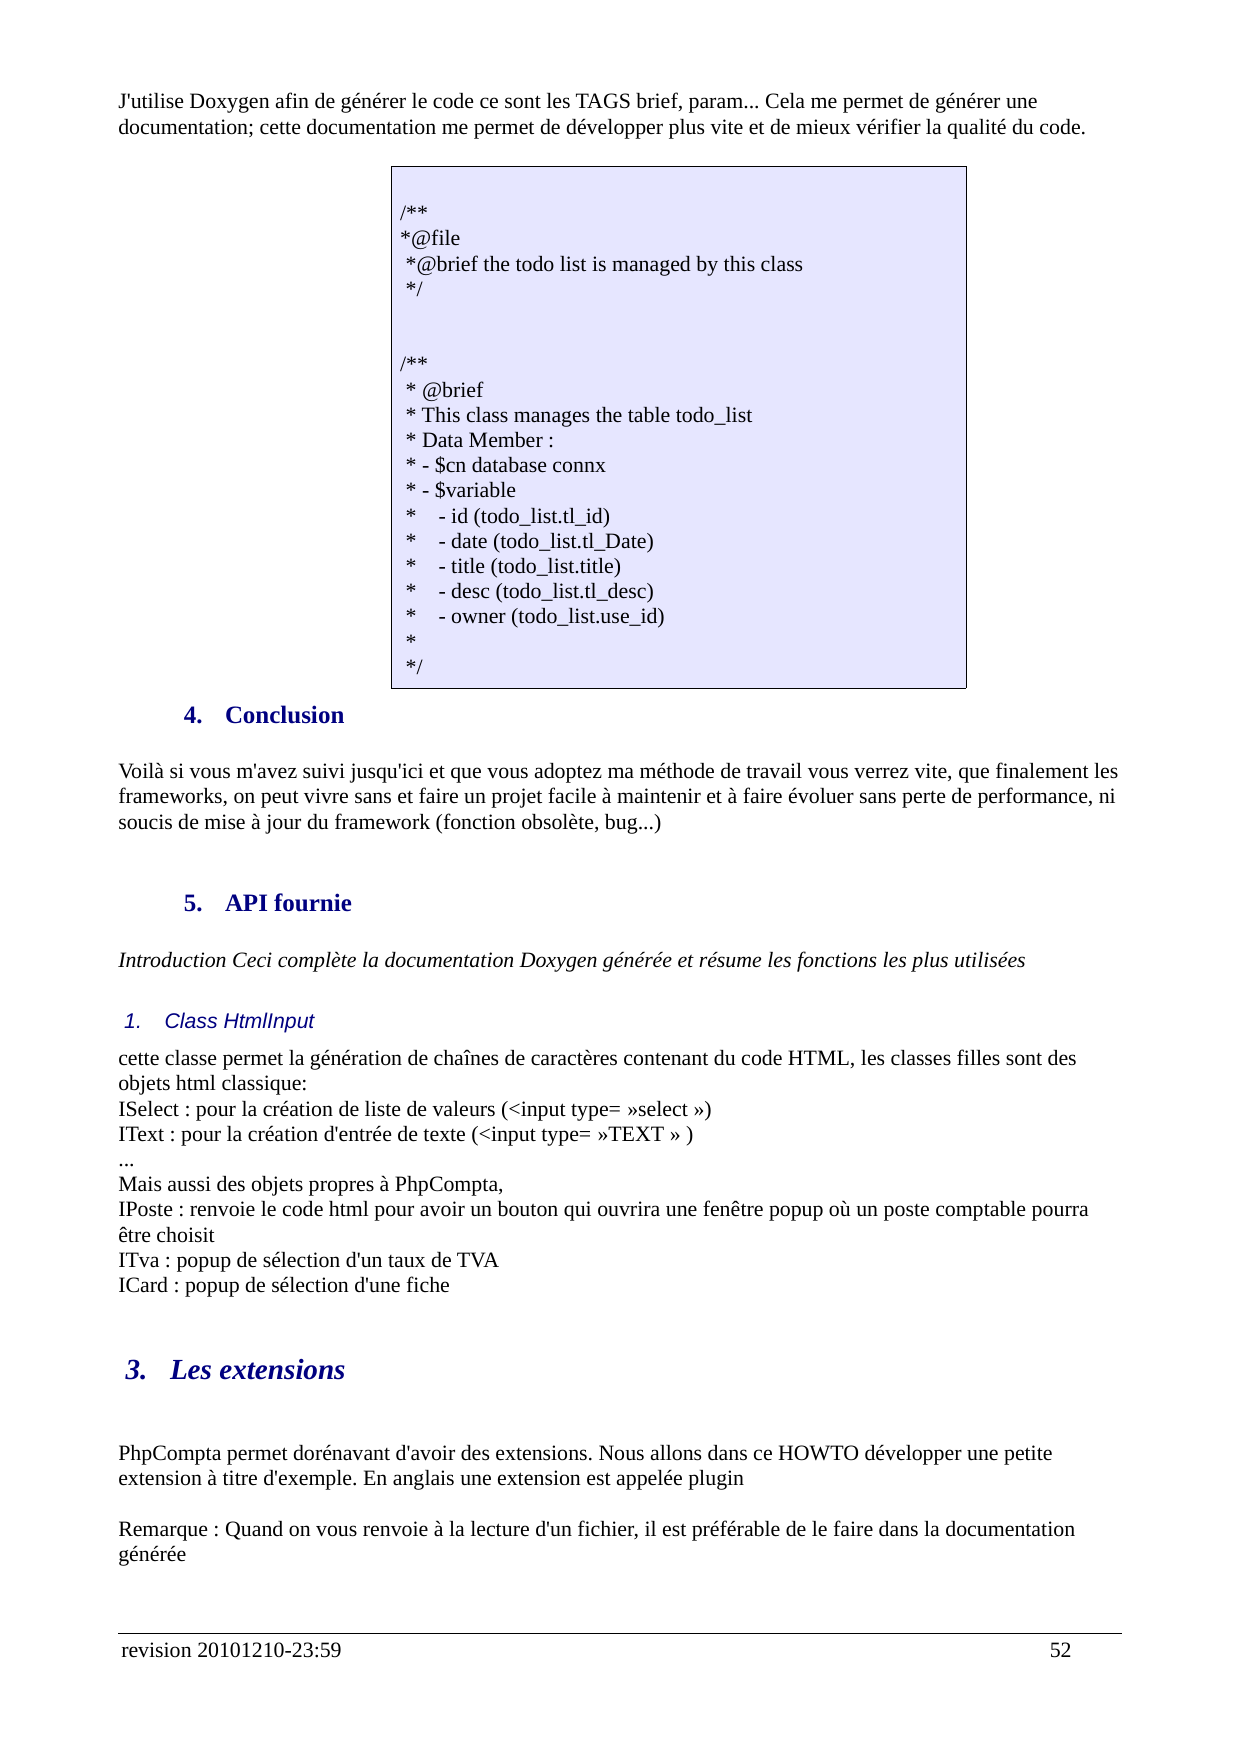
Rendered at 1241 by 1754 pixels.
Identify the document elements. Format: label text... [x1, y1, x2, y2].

text Introduction Ceci complète la documentation Doxygen générée et résume les fonctions les plus utilisées [118, 947, 1122, 972]
text ITva : popup de sélection d'un taux de TVA [118, 1247, 1122, 1272]
subtitle Class HtmlInput [118, 1009, 1122, 1033]
text ISelect : pour la création de liste de valeurs (<input type= »select ») [118, 1096, 1122, 1121]
text IPoste : renvoie le code html pour avoir un bouton qui ouvrira une fenêtre popup où un poste comptable pourra être choisit [118, 1196, 1122, 1247]
text PhpCompta permet dorénavant d'avoir des extensions. Nous allons dans ce HOWTO développer une petite extension à titre d'exemple. En anglais une extension est appelée plugin Remarque : Quand on vous renvoie à la lecture d'un fichier, il est préférable de le faire dans la documentation générée [118, 1415, 1122, 1566]
text cette classe permet la génération de chaînes de caractères contenant du code HTML, les classes filles sont des objets html classique: [118, 1045, 1122, 1096]
text /** [400, 175, 957, 225]
text Voilà si vous m'avez suivi jusqu'ici et que vous adoptez ma méthode de travail vous verrez vite, que finalement les frameworks, on peut vivre sans et faire un projet facile à maintenir et à faire évoluer sans perte de performance, ni soucis de mise à jour du framework (fonction obsolète, bug...) [118, 758, 1122, 834]
text ... [118, 1146, 1122, 1171]
text * @brief * This class manages the table todo_list * Data Member : * - $cn database connx * - $variable * - id (todo_list.tl_id) * - date (todo_list.tl_Date) * - title (todo_list.title) * - desc (todo_list.tl_desc) * - owner (todo_list.use_id) * */ [400, 377, 957, 679]
text ICard : popup de sélection d'une fiche [118, 1272, 1122, 1297]
subtitle API fournie [177, 888, 1122, 917]
text *@file *@brief the todo list is managed by this class */ /** [400, 225, 957, 377]
subtitle Les extensions [118, 1352, 1122, 1386]
text J'utilise Doxygen afin de générer le code ce sont les TAGS brief, param... Cela me permet de générer une documentation; cette documentation me permet de développer plus vite et de mieux vérifier la qualité du code. [118, 88, 1122, 139]
text Mais aussi des objets propres à PhpCompta, [118, 1171, 1122, 1196]
text IText : pour la création d'entrée de texte (<input type= »TEXT » ) [118, 1121, 1122, 1146]
subtitle Conclusion [177, 168, 1122, 729]
